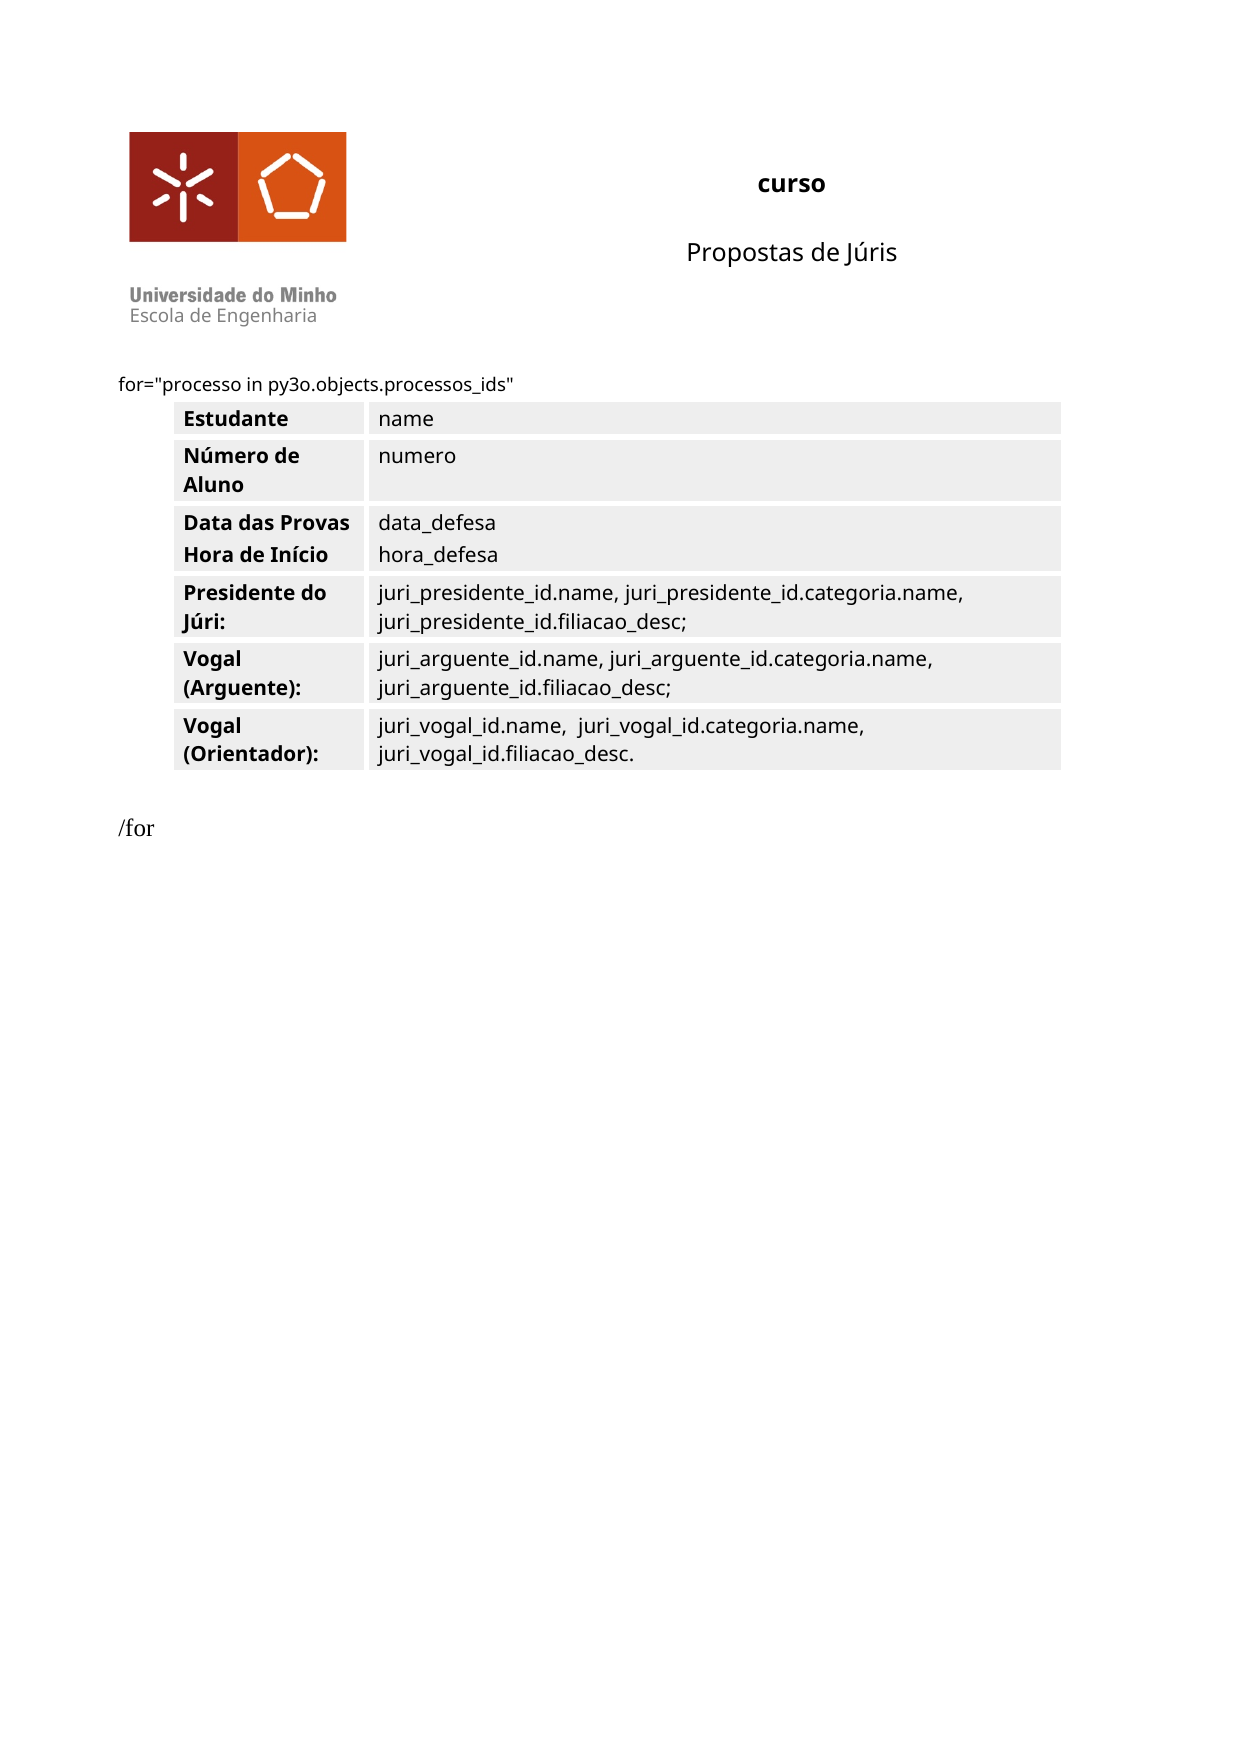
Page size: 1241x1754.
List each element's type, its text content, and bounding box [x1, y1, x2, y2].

table_cell Número de Aluno [174, 440, 364, 501]
table_header name [369, 402, 1061, 434]
table_cell [148, 434, 169, 501]
table_cell [1034, 303, 1066, 353]
table_header [118, 132, 129, 302]
table_cell [148, 770, 169, 808]
table_cell Vogal (Arguente): [174, 643, 364, 703]
table_cell Data das Provas Hora de Início [174, 506, 364, 571]
table_cell [148, 704, 169, 770]
table_cell juri_vogal_id.name, juri_vogal_id.categoria.name, juri_vogal_id.filiacao_desc. [369, 709, 1061, 770]
table_cell numero [369, 440, 1061, 501]
table_header [1034, 132, 1066, 302]
table_cell [550, 303, 1034, 353]
table_header [148, 397, 169, 434]
table_cell Presidente do Júri: [174, 576, 364, 637]
table_header [361, 132, 549, 302]
table_cell [148, 501, 169, 571]
table_cell [148, 571, 169, 637]
text /for [118, 813, 1122, 842]
table_cell [174, 775, 364, 808]
table_header Estudante [174, 402, 364, 434]
table_cell [148, 637, 169, 703]
table_cell juri_presidente_id.name, juri_presidente_id.categoria.name, juri_presidente_id.filiacao_desc; [369, 576, 1061, 637]
table_header curso Propostas de Júris [550, 132, 1034, 302]
table_header [347, 132, 361, 302]
text for="processo in py3o.objects.processos_ids" [118, 371, 1122, 397]
table_cell [361, 303, 549, 353]
table_cell data_defesa hora_defesa [369, 506, 1061, 571]
table_cell Vogal (Orientador): [174, 709, 364, 770]
table_cell juri_arguente_id.name, juri_arguente_id.categoria.name, juri_arguente_id.filiacao_desc; [369, 643, 1061, 703]
table_cell Escola de Engenharia [118, 303, 361, 353]
table_cell [369, 775, 1061, 808]
picture [129, 132, 347, 303]
